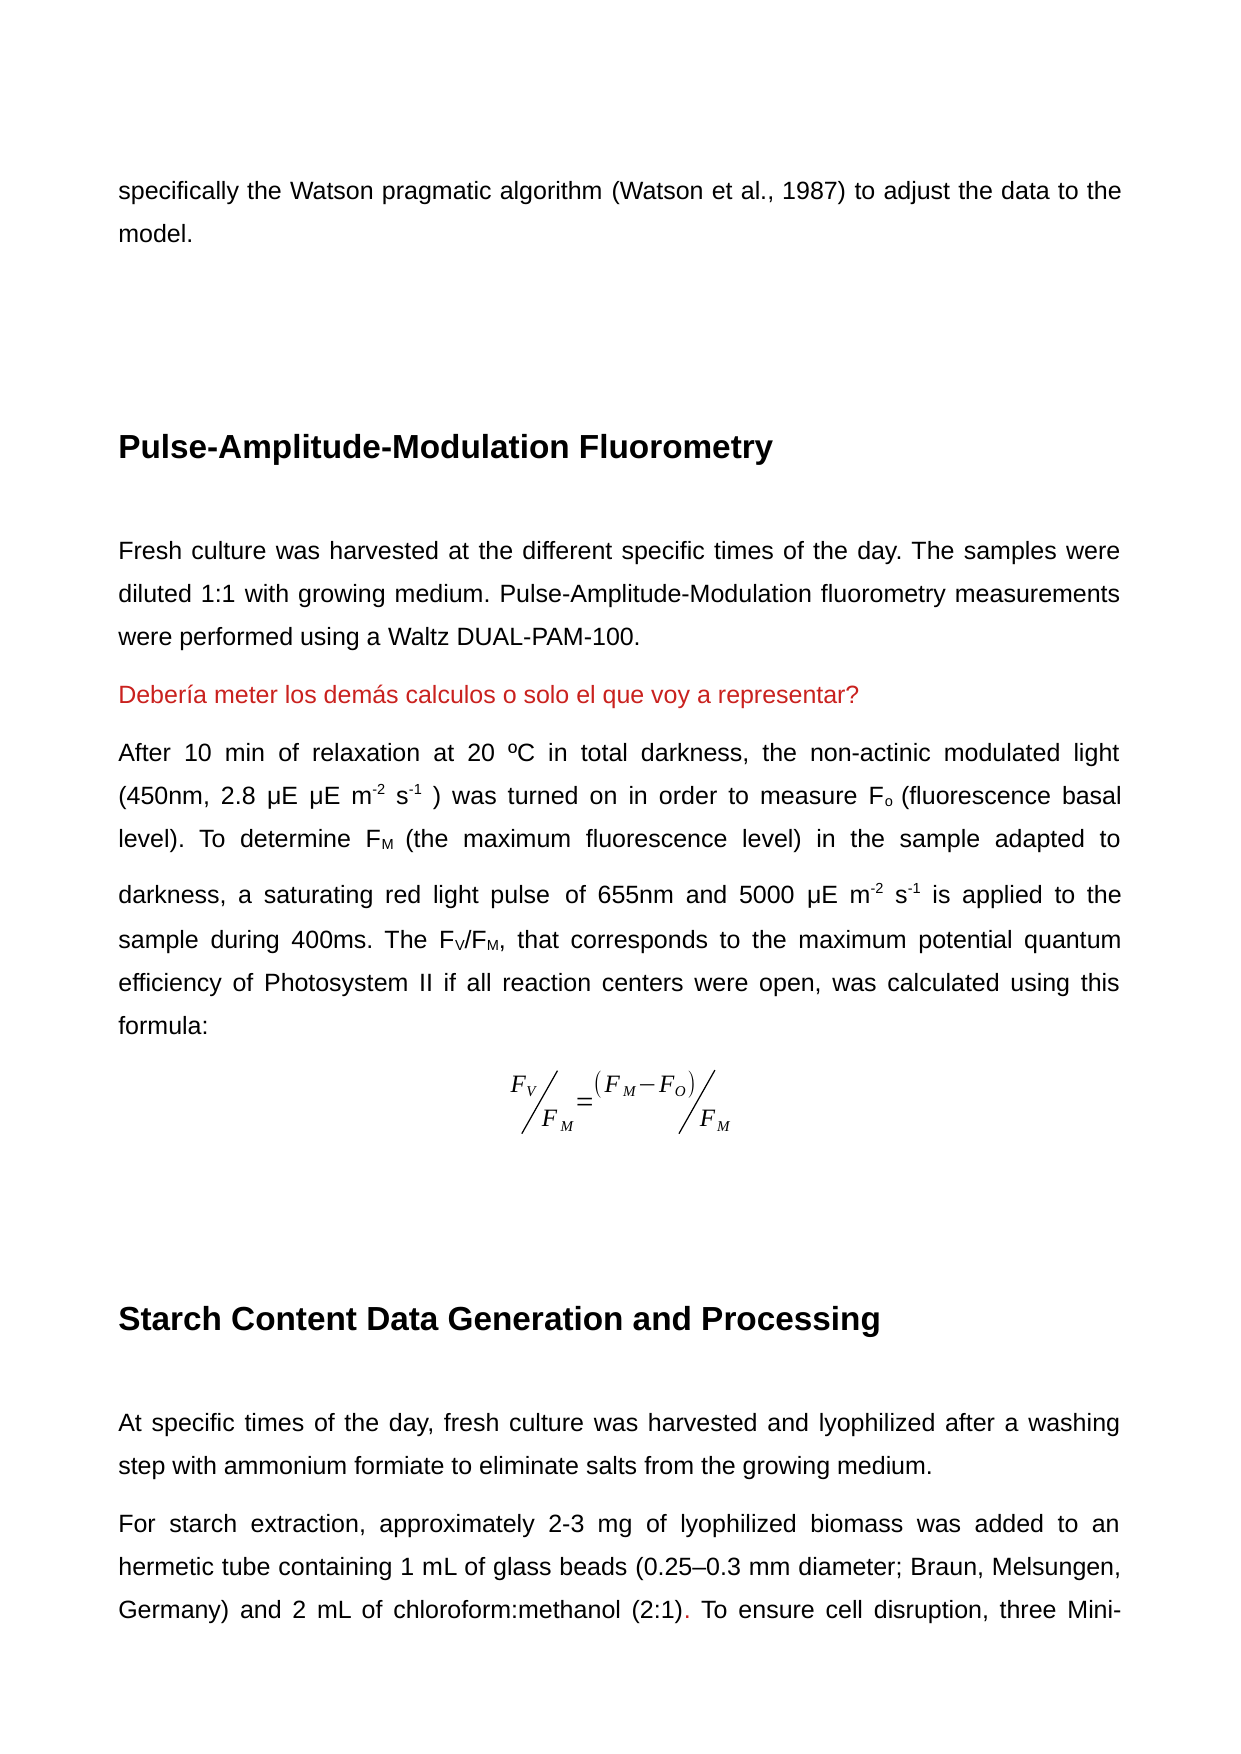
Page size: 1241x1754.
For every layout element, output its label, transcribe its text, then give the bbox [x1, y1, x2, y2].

text For starch extraction, approximately 2-3 mg of lyophilized biomass was added to an hermetic tube containing 1 mL of glass beads (0.25–0.3 mm diameter; Braun, Melsungen, Germany) and 2 mL of chloroform:methanol (2:1). To ensure cell disruption, three Mini- [118, 1509, 1122, 1624]
text Fresh culture was harvested at the different specific times of the day. The samples were diluted 1:1 with growing medium. Pulse-Amplitude-Modulation fluorometry measurements were performed using a Waltz DUAL-PAM-100. [118, 536, 1122, 651]
text At specific times of the day, fresh culture was harvested and lyophilized after a washing step with ammonium formiate to eliminate salts from the growing medium. [118, 1408, 1122, 1480]
text specifically the Watson pragmatic algorithm (Watson et al., 1987)⁠ to adjust the data to the model. [118, 176, 1122, 248]
subtitle Starch Content Data Generation and Processing [118, 1299, 1122, 1338]
text After 10 min of relaxation at 20 ºC in total darkness, the non-actinic modulated light (450nm, 2.8 μE μE m-2 s-1 ) was turned on in order to measure Fo (fluorescence basal level). To determine FM (the maximum fluorescence level) in the sample adapted to darkness, a saturating red light pulse of 655nm and 5000 μE m-2 s-1 is applied to the sample during 400ms. The FV/FM, that corresponds to the maximum potential quantum efficiency of Photosystem II if all reaction centers were open, was calculated using this formula: [118, 738, 1122, 1040]
subtitle Pulse-Amplitude-Modulation Fluorometry [118, 427, 1122, 466]
text Debería meter los demás calculos o solo el que voy a representar? [118, 680, 1122, 709]
